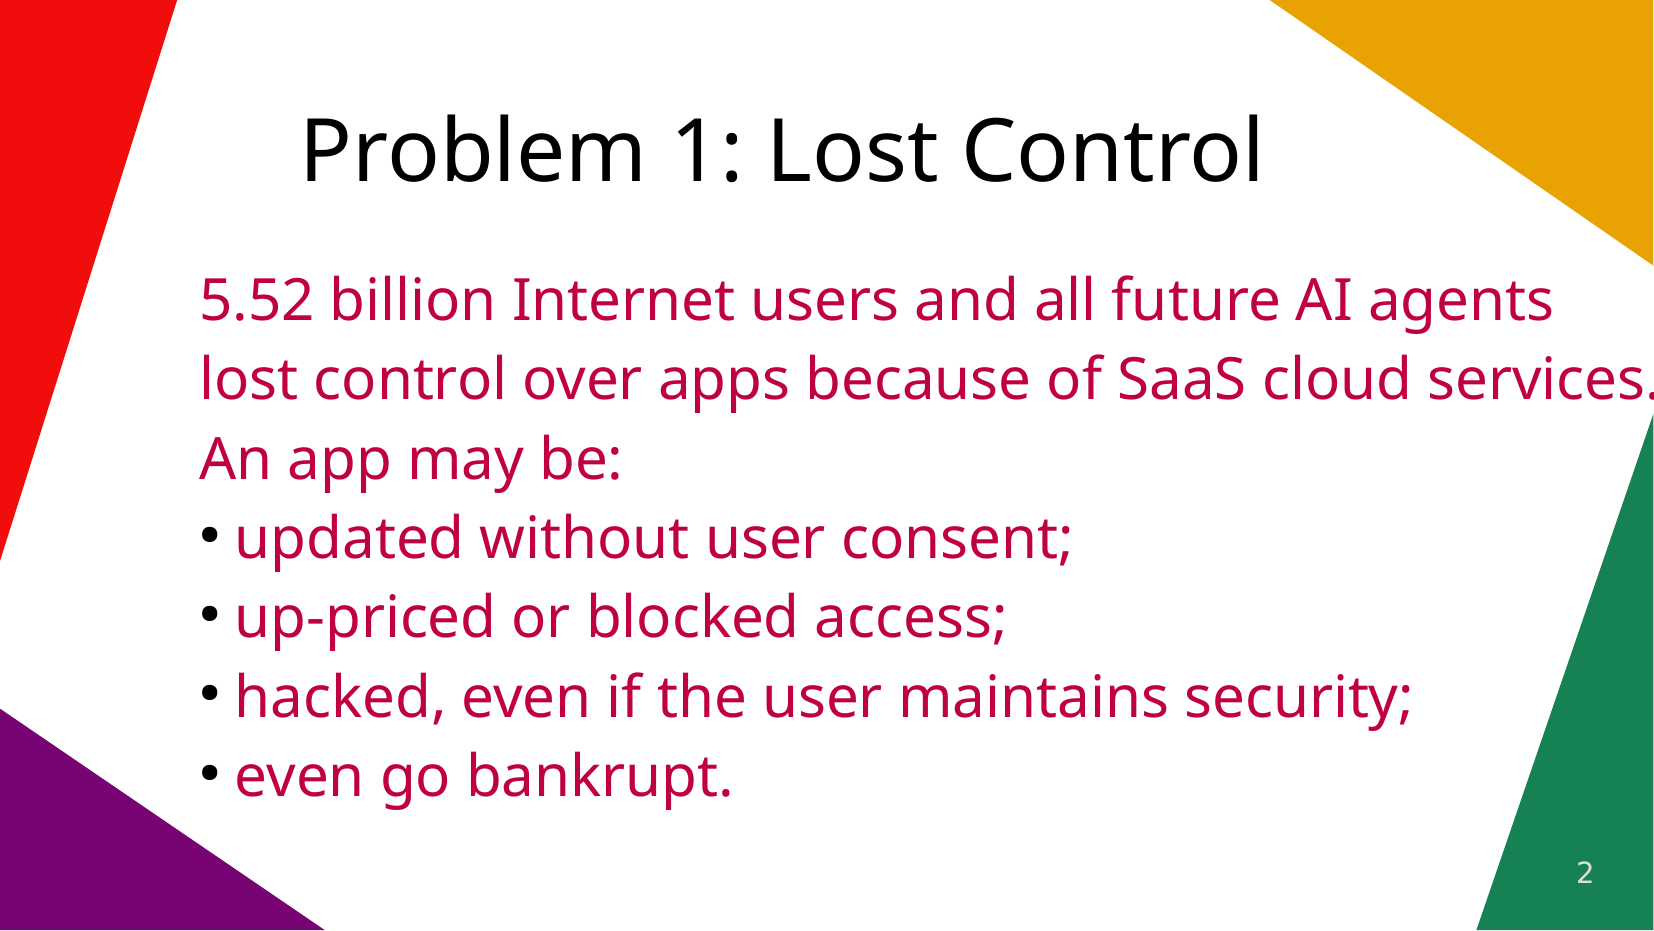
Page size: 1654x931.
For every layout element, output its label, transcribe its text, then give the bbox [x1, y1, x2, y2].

text_box 5.52 billion Internet users and all future AI agents lost control over apps because of SaaS cloud services. An app may be: updated without user consent; up-priced or blocked access; hacked, even if the user maintains security; even go bankrupt. [184, 270, 1514, 802]
text_box Problem 1: Lost Control [383, 59, 1182, 237]
